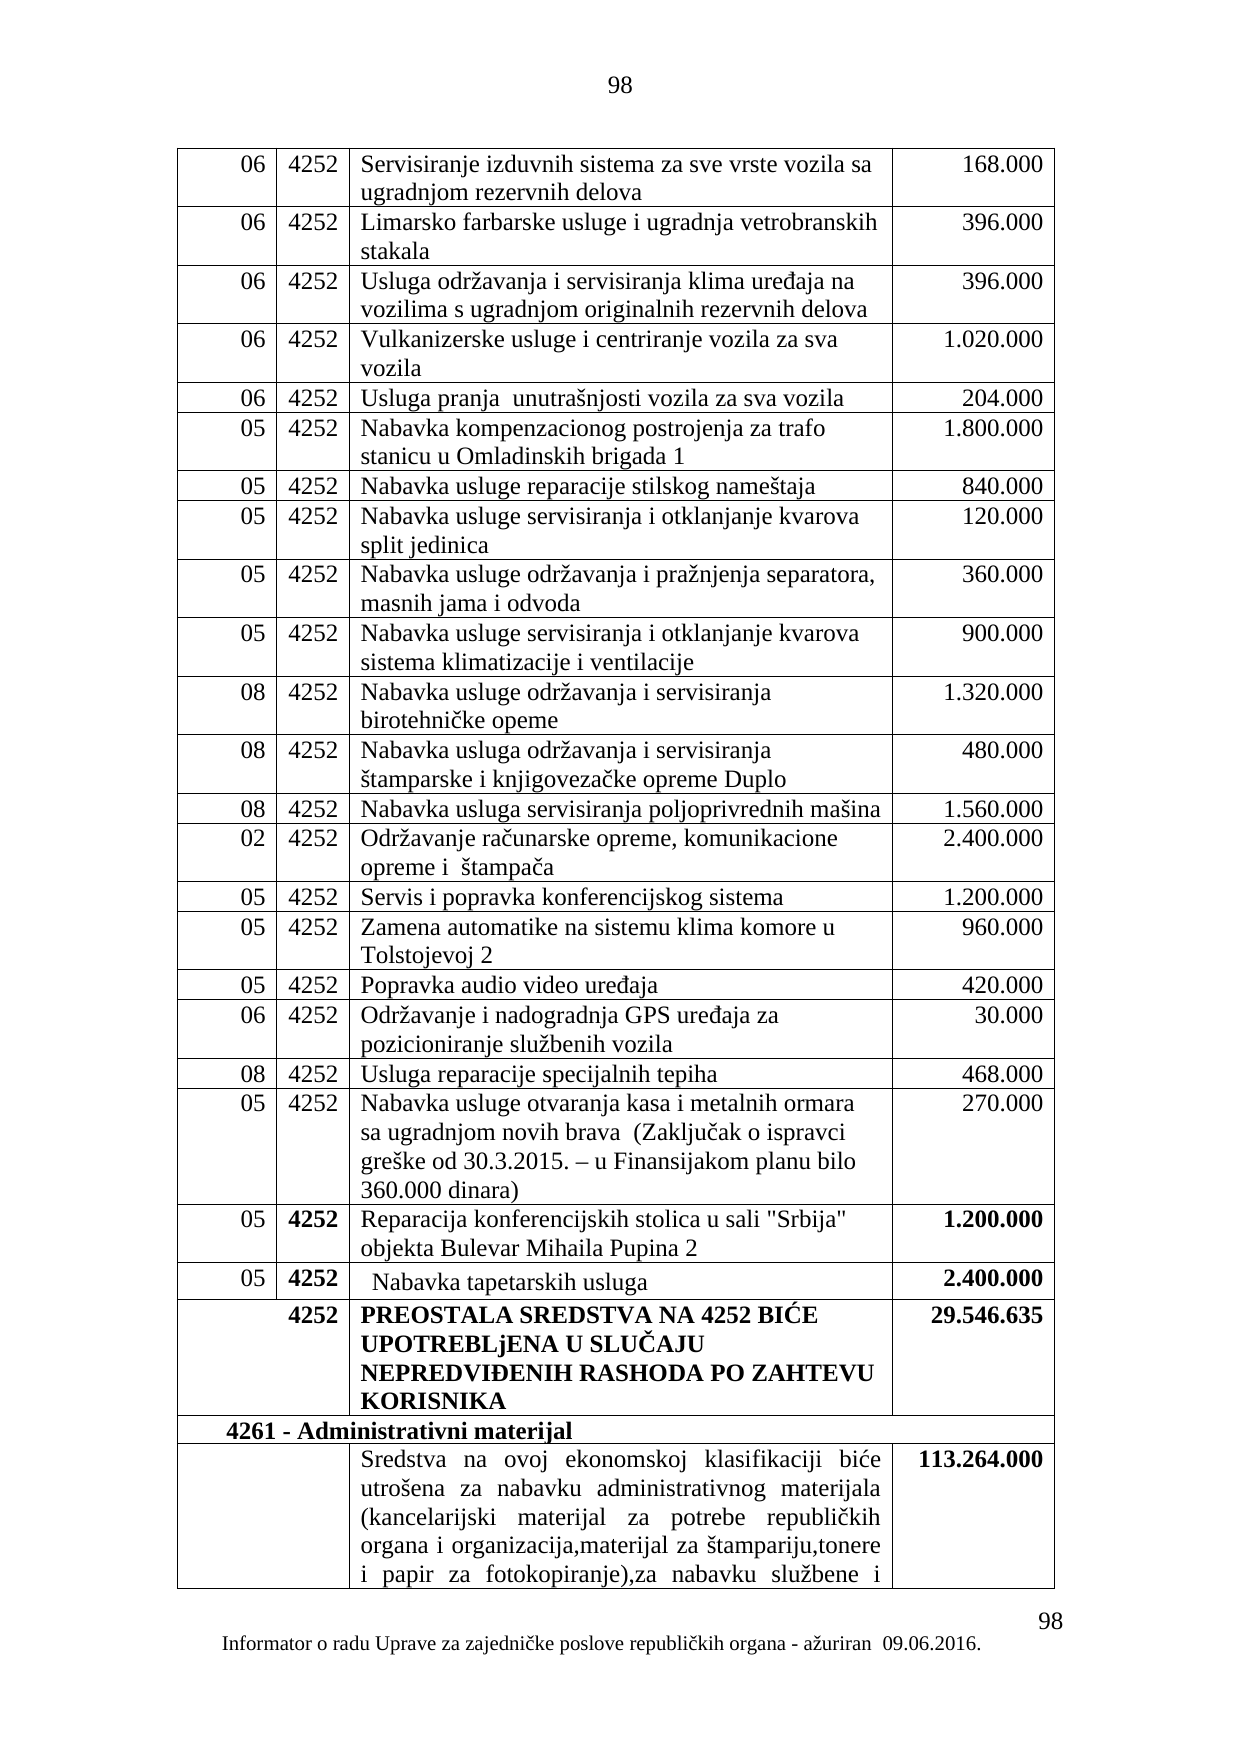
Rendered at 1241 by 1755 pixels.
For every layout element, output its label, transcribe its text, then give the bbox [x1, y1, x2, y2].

table_cell 270.000 [893, 1089, 1054, 1203]
table_cell 4252 [277, 266, 349, 323]
table_cell 480.000 [893, 735, 1054, 793]
table_cell 05 [178, 1089, 276, 1203]
table_cell 30.000 [893, 1000, 1054, 1058]
table_cell 4252 [277, 413, 349, 470]
table_cell 05 [178, 501, 276, 558]
table_cell 29.546.635 [893, 1300, 1054, 1415]
table_cell Nabavka usluga održavanja i servisiranja štamparske i knjigovezačke opreme Duplo [350, 735, 892, 793]
table_cell 840.000 [893, 471, 1054, 500]
table_cell 168.000 [893, 149, 1054, 206]
table_cell 06 [178, 207, 276, 265]
table_cell Nabavka usluge otvaranja kasa i metalnih ormara sa ugradnjom novih brava (Zaklјučak o ispravci greške od 30.3.2015. – u Finansijakom planu bilo 360.000 dinara) [350, 1089, 892, 1203]
table_cell 06 [178, 1000, 276, 1058]
table_cell 08 [178, 677, 276, 734]
table_cell 4252 [277, 735, 349, 793]
table_cell Nabavka kompenzacionog postrojenja za trafo stanicu u Omladinskih brigada 1 [350, 413, 892, 470]
table_cell 4252 [277, 677, 349, 734]
table_cell 4252 [178, 1300, 349, 1415]
table_cell 4252 [277, 471, 349, 500]
table_cell 4252 [277, 149, 349, 206]
table_header Nabavka tapetarskih usluga [360, 1263, 892, 1299]
table_cell 4252 [277, 824, 349, 881]
table_cell Usluga održavanja i servisiranja klima uređaja na vozilima s ugradnjom originalnih rezervnih delova [350, 266, 892, 323]
table_cell Usluga reparacije specijalnih tepiha [350, 1059, 892, 1087]
table_cell 1.200.000 [893, 882, 1054, 911]
table_cell 05 [178, 618, 276, 676]
table_cell 08 [178, 794, 276, 822]
table_cell 02 [178, 824, 276, 881]
table_cell 420.000 [893, 970, 1054, 999]
table_cell 468.000 [893, 1059, 1054, 1087]
table_cell 960.000 [893, 912, 1054, 969]
table_cell PREOSTALA SREDSTVA NA 4252 BIĆE UPOTREBLjENA U SLUČAJU NEPREDVIĐENIH RASHODA PO ZAHTEVU KORISNIKA [350, 1300, 892, 1415]
table_cell [178, 1444, 349, 1588]
table_cell Vulkanizerske usluge i centriranje vozila za sva vozila [350, 324, 892, 382]
table_cell 1.320.000 [893, 677, 1054, 734]
table_cell Nabavka usluge reparacije stilskog nameštaja [350, 471, 892, 500]
table_cell Nabavka usluge servisiranja i otklanjanje kvarova split jedinica [350, 501, 892, 558]
table_cell [350, 1263, 892, 1299]
table_cell Nabavka usluge održavanja i servisiranja birotehničke opeme [350, 677, 892, 734]
table_cell 05 [178, 912, 276, 969]
table_cell 4252 [277, 1089, 349, 1203]
table_cell 4252 [277, 1000, 349, 1058]
table_cell 1.200.000 [893, 1205, 1054, 1262]
table_cell Servis i popravka konferencijskog sistema [350, 882, 892, 911]
table_cell 06 [178, 149, 276, 206]
table_cell 4252 [277, 501, 349, 558]
table_cell 2.400.000 [893, 1263, 1054, 1299]
table_cell 120.000 [893, 501, 1054, 558]
table_cell 4261 - Administrativni materijal [178, 1416, 1054, 1443]
table_cell 08 [178, 735, 276, 793]
table_cell 05 [178, 1205, 276, 1262]
table_cell 4252 [277, 324, 349, 382]
table_cell Nabavka usluge servisiranja i otklanjanje kvarova sistema klimatizacije i ventilacije [350, 618, 892, 676]
table_cell 1.560.000 [893, 794, 1054, 822]
table_cell 06 [178, 383, 276, 412]
table_cell 05 [178, 560, 276, 617]
table_cell 4252 [277, 882, 349, 911]
table_cell Limarsko farbarske usluge i ugradnja vetrobranskih stakala [350, 207, 892, 265]
table_cell 08 [178, 1059, 276, 1087]
table_cell 4252 [277, 794, 349, 822]
table_cell 4252 [277, 1205, 349, 1262]
table_cell 204.000 [893, 383, 1054, 412]
table_cell 4252 [277, 970, 349, 999]
table_cell 06 [178, 266, 276, 323]
table_cell 4252 [277, 207, 349, 265]
table_cell Usluga pranja unutrašnjosti vozila za sva vozila [350, 383, 892, 412]
table_cell 05 [178, 970, 276, 999]
table_cell 4252 [277, 1263, 349, 1299]
table_cell Održavanje računarske opreme, komunikacione opreme i štampača [350, 824, 892, 881]
table_cell Sredstva na ovoj ekonomskoj klasifikaciji biće utrošena za nabavku administrativnog materijala (kancelarijski materijal za potrebe republičkih organa i organizacija,materijal za štampariju,tonere i papir za fotokopiranje),za nabavku službene i [350, 1444, 892, 1588]
table_cell 113.264.000 [893, 1444, 1054, 1588]
table_cell 4252 [277, 912, 349, 969]
table_cell Održavanje i nadogradnja GPS uređaja za pozicioniranje službenih vozila [350, 1000, 892, 1058]
table_cell Servisiranje izduvnih sistema za sve vrste vozila sa ugradnjom rezervnih delova [350, 149, 892, 206]
table_cell Nabavka usluga servisiranja polјoprivrednih mašina [350, 794, 892, 822]
table_cell 360.000 [893, 560, 1054, 617]
table_cell 05 [178, 413, 276, 470]
table_cell 4252 [277, 618, 349, 676]
table_cell 900.000 [893, 618, 1054, 676]
table_cell Reparacija konferencijskih stolica u sali "Srbija" objekta Bulevar Mihaila Pupina 2 [350, 1205, 892, 1262]
table_cell 2.400.000 [893, 824, 1054, 881]
table_cell Zamena automatike na sistemu klima komore u Tolstojevoj 2 [350, 912, 892, 969]
table_cell 4252 [277, 383, 349, 412]
table_cell 4252 [277, 1059, 349, 1087]
table_cell Nabavka usluge održavanja i pražnjenja separatora, masnih jama i odvoda [350, 560, 892, 617]
table_cell 05 [178, 882, 276, 911]
table_cell Popravka audio video uređaja [350, 970, 892, 999]
table_cell 4252 [277, 560, 349, 617]
table_cell 1.020.000 [893, 324, 1054, 382]
table_cell 05 [178, 471, 276, 500]
table_cell 396.000 [893, 207, 1054, 265]
table_cell 396.000 [893, 266, 1054, 323]
table_cell 05 [178, 1263, 276, 1299]
table_cell 1.800.000 [893, 413, 1054, 470]
table_cell 06 [178, 324, 276, 382]
